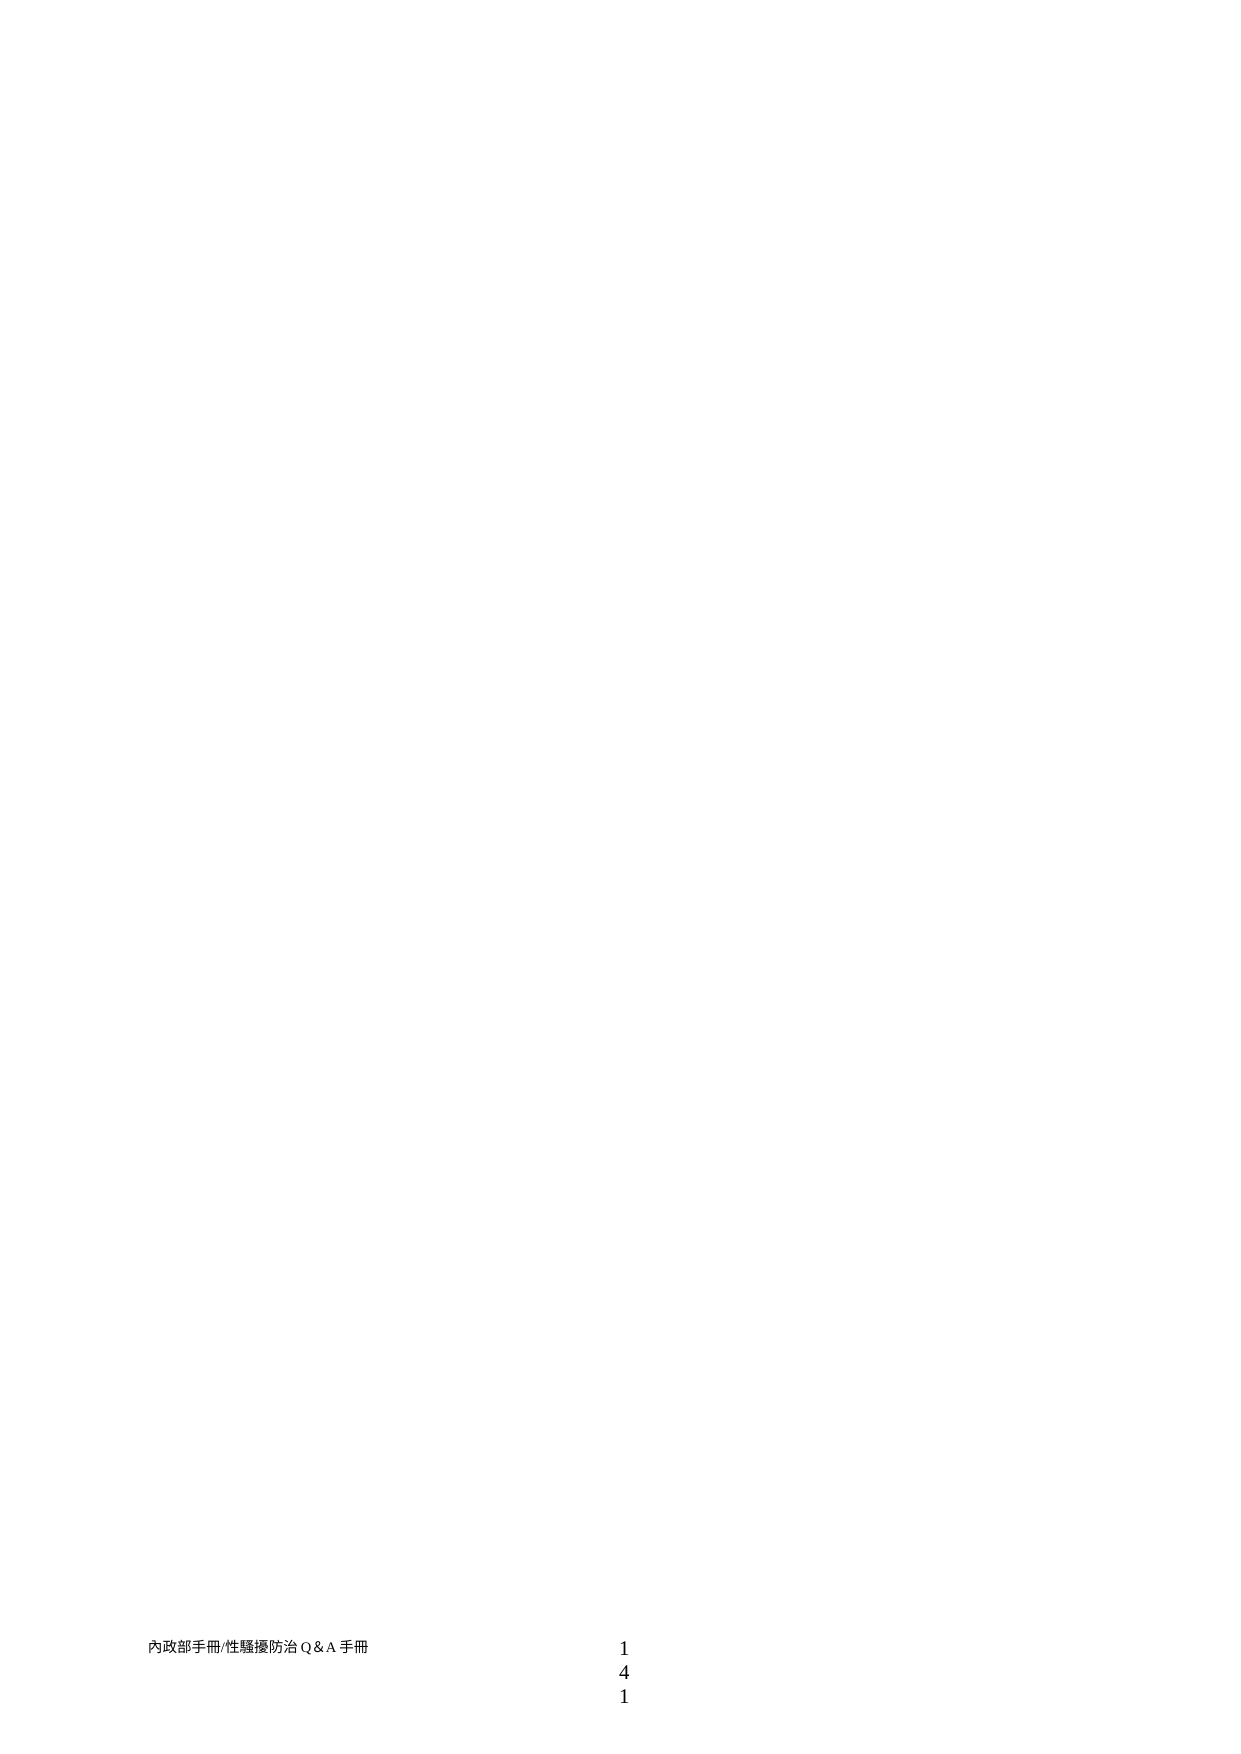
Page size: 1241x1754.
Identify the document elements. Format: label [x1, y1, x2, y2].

table_cell [152, 105, 1082, 1546]
table_cell [148, 105, 152, 1546]
table_cell [1083, 105, 1092, 1546]
